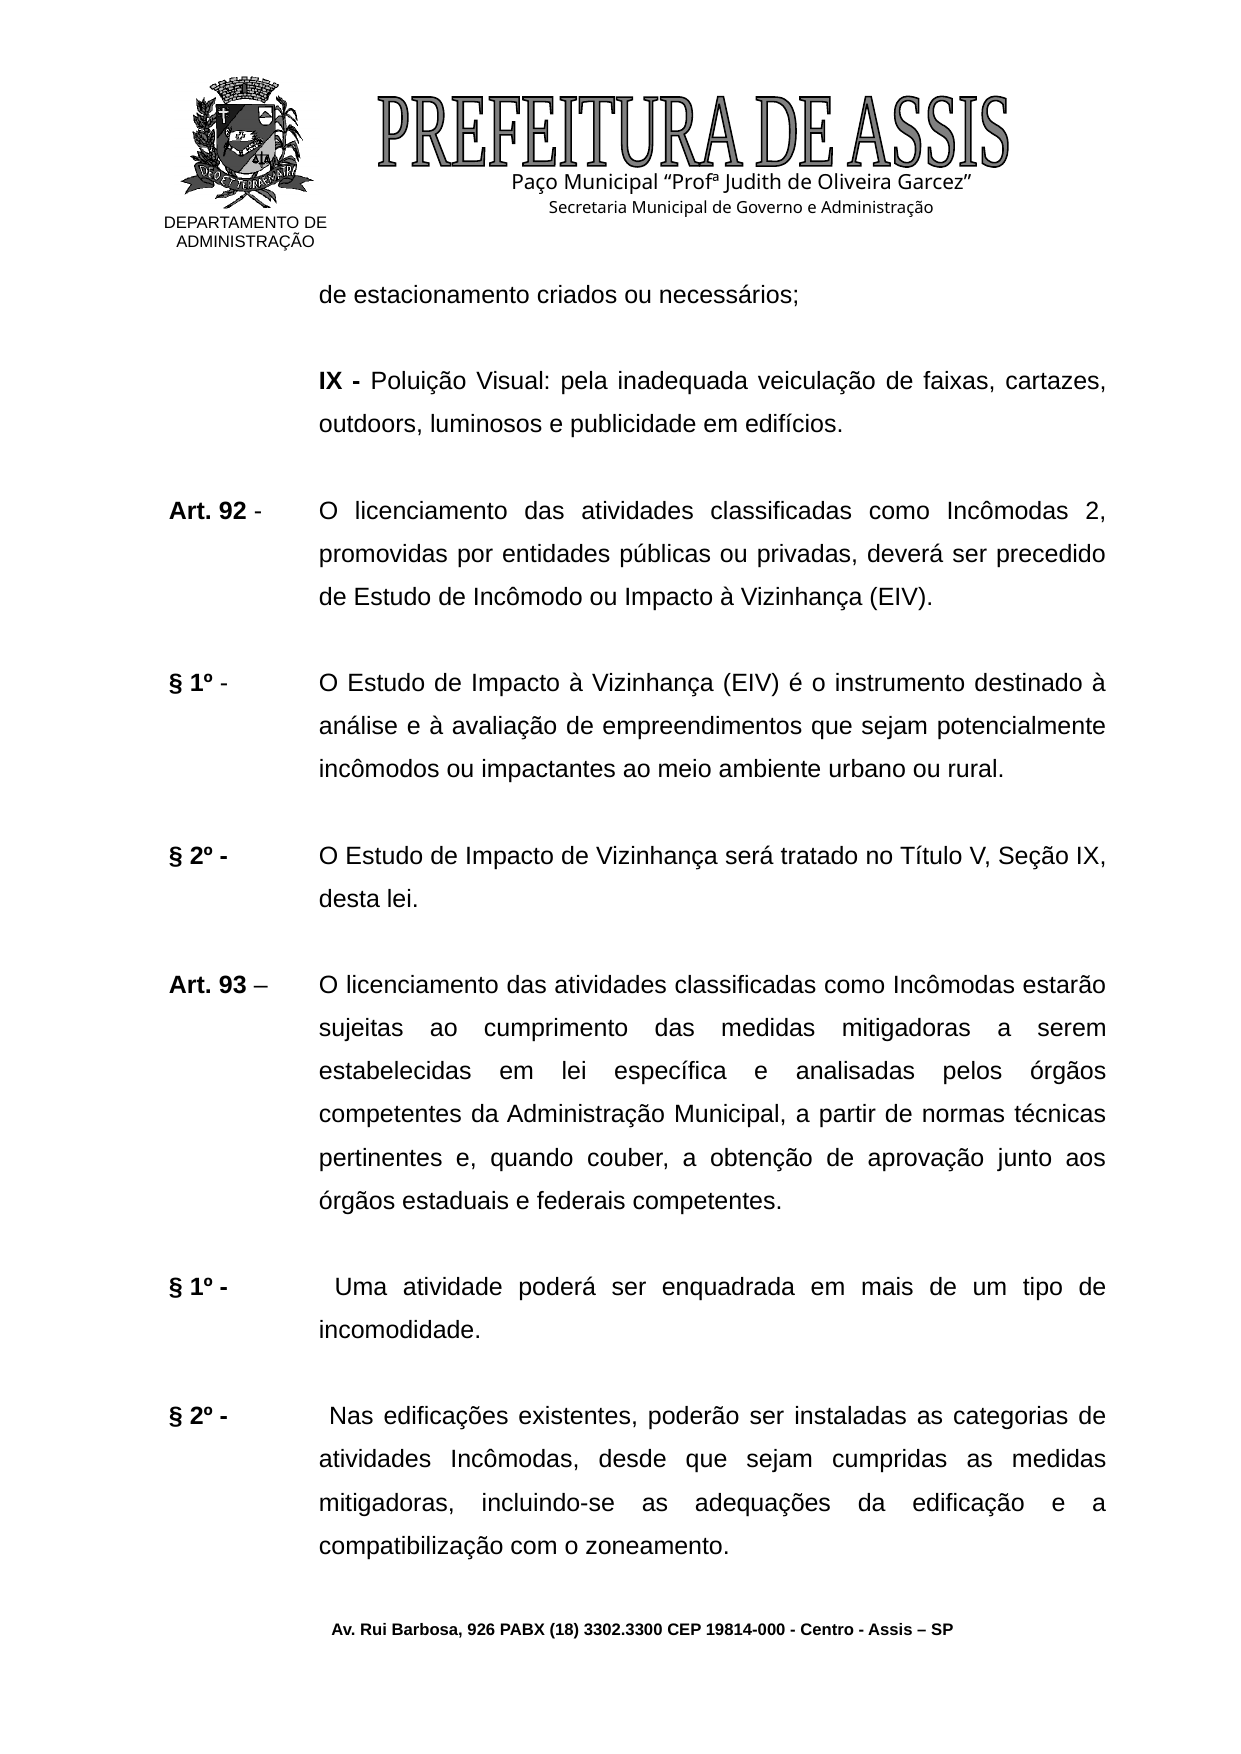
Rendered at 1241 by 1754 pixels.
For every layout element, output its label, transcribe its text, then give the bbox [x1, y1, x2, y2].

text § 2º - Nas edificações existentes, poderão ser instaladas as categorias de atividades Incômodas, desde que sejam cumpridas as medidas mitigadoras, incluindo-se as adequações da edificação e a compatibilização com o zoneamento. [169, 1401, 1107, 1559]
text de estacionamento criados ou necessários; [319, 280, 1107, 309]
text IX - Poluição Visual: pela inadequada veiculação de faixas, cartazes, outdoors, luminosos e publicidade em edifícios. [319, 366, 1107, 438]
text § 1º - Uma atividade poderá ser enquadrada em mais de um tipo de incomodidade. [169, 1272, 1107, 1344]
text Art. 92 - O licenciamento das atividades classificadas como Incômodas 2, promovidas por entidades públicas ou privadas, deverá ser precedido de Estudo de Incômodo ou Impacto à Vizinhança (EIV). [169, 496, 1107, 611]
text § 1º - O Estudo de Impacto à Vizinhança (EIV) é o instrumento destinado à análise e à avaliação de empreendimentos que sejam potencialmente incômodos ou impactantes ao meio ambiente urbano ou rural. [169, 668, 1107, 783]
text Art. 93 – O licenciamento das atividades classificadas como Incômodas estarão sujeitas ao cumprimento das medidas mitigadoras a serem estabelecidas em lei específica e analisadas pelos órgãos competentes da Administração Municipal, a partir de normas técnicas pertinentes e, quando couber, a obtenção de aprovação junto aos órgãos estaduais e federais competentes. [169, 970, 1107, 1214]
text § 2º - O Estudo de Impacto de Vizinhança será tratado no Título V, Seção IX, desta lei. [169, 841, 1107, 912]
